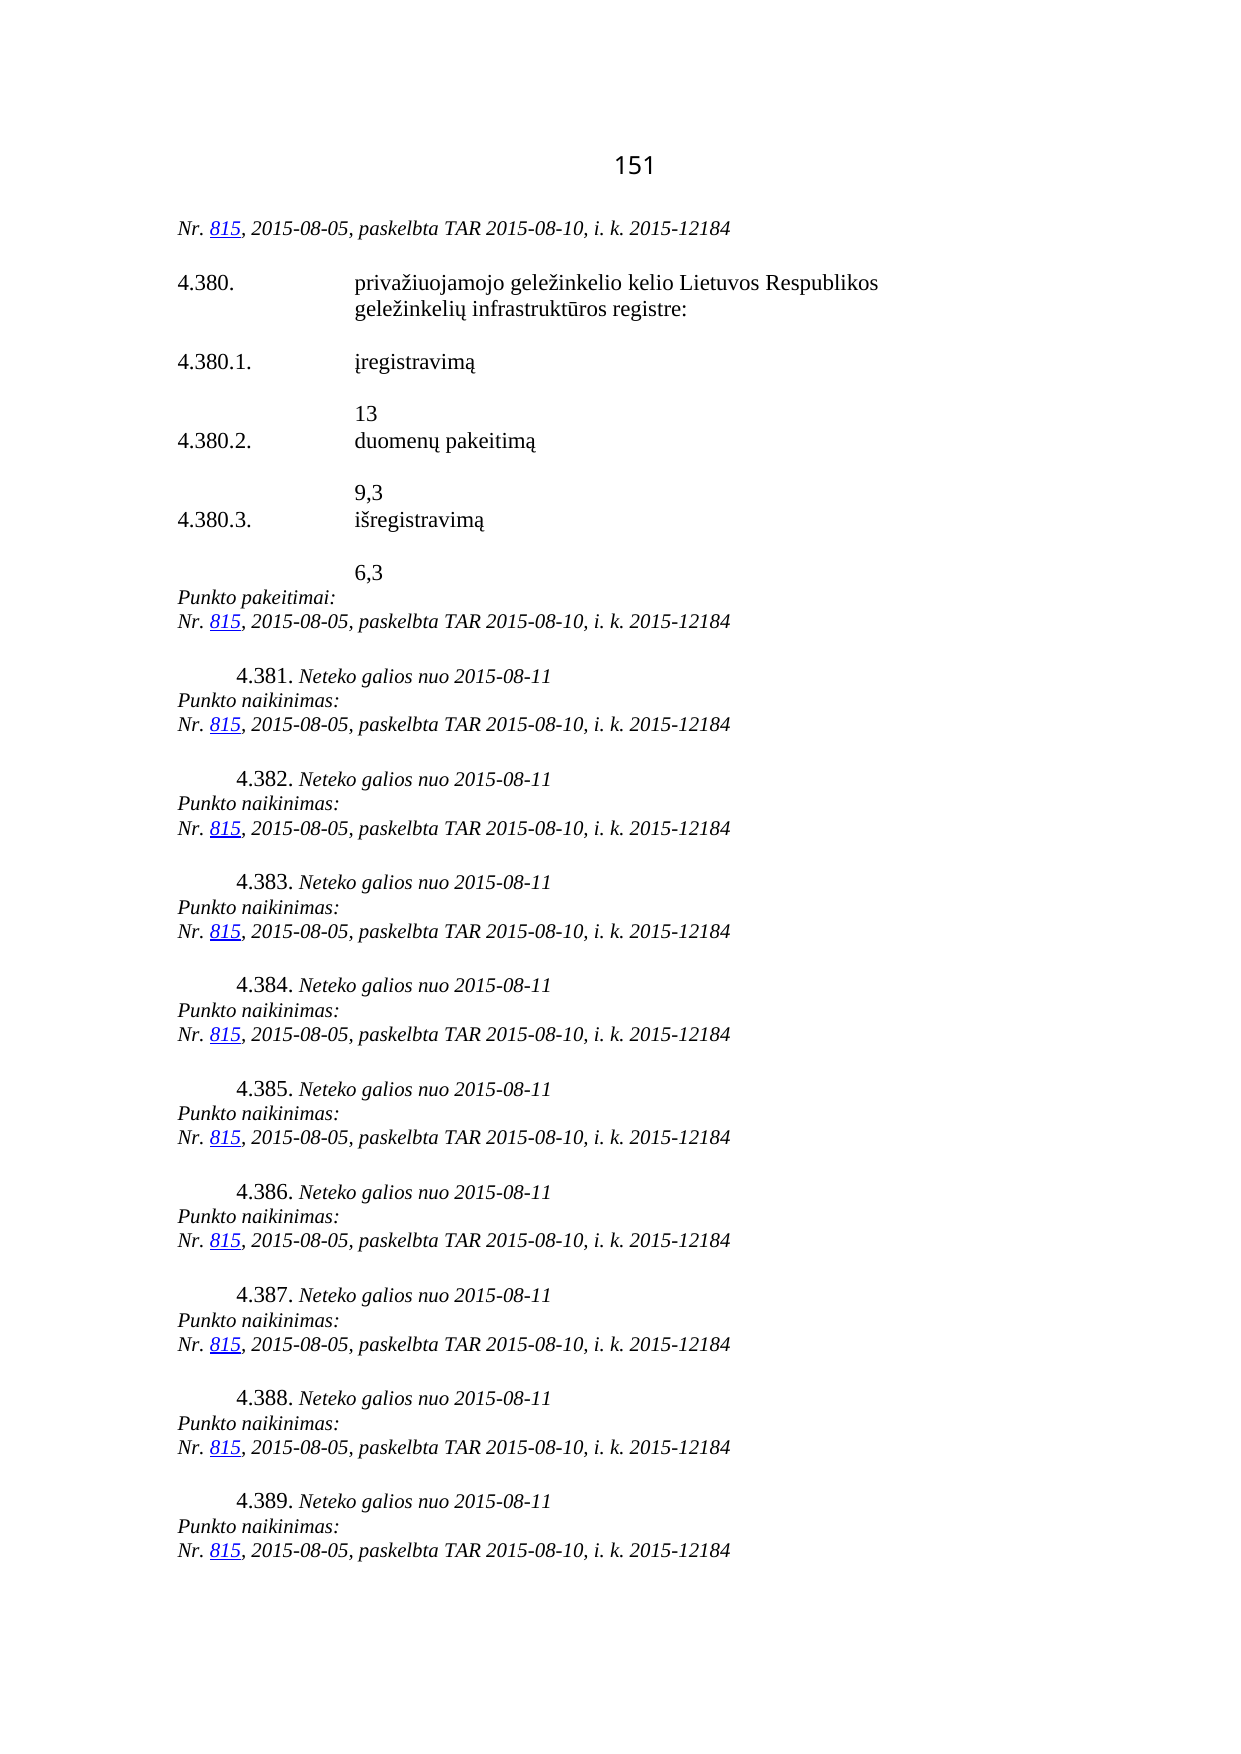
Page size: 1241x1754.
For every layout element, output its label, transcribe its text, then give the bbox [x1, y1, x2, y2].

text Nr. 815, 2015-08-05, paskelbta TAR 2015-08-10, i. k. 2015-12184 [177, 216, 1093, 240]
text Punkto naikinimas: [177, 688, 1093, 712]
text Nr. 815, 2015-08-05, paskelbta TAR 2015-08-10, i. k. 2015-12184 [177, 1125, 1093, 1149]
text Punkto naikinimas: [177, 1101, 1093, 1125]
text Punkto naikinimas: [177, 1514, 1093, 1538]
text 4.382. Neteko galios nuo 2015-08-11 [177, 765, 1093, 791]
text 4.388. Neteko galios nuo 2015-08-11 [177, 1384, 1093, 1411]
text 4.380.2. duomenų pakeitimą 9,3 [177, 427, 945, 506]
text 4.380.1. įregistravimą 13 [177, 348, 945, 427]
text 4.380. privažiuojamojo geležinkelio kelio Lietuvos Respublikos [177, 269, 945, 295]
text Punkto naikinimas: [177, 791, 1093, 815]
text geležinkelių infrastruktūros registre: [354, 295, 945, 348]
text 4.381. Neteko galios nuo 2015-08-11 [177, 662, 1093, 688]
text Nr. 815, 2015-08-05, paskelbta TAR 2015-08-10, i. k. 2015-12184 [177, 1228, 1093, 1252]
text Punkto naikinimas: [177, 894, 1093, 919]
text 4.387. Neteko galios nuo 2015-08-11 [177, 1281, 1093, 1307]
text Nr. 815, 2015-08-05, paskelbta TAR 2015-08-10, i. k. 2015-12184 [177, 1538, 1093, 1562]
text 4.385. Neteko galios nuo 2015-08-11 [177, 1075, 1093, 1101]
text Punkto pakeitimai: [177, 585, 1093, 609]
text 4.380.3. išregistravimą 6,3 [177, 506, 945, 585]
text Nr. 815, 2015-08-05, paskelbta TAR 2015-08-10, i. k. 2015-12184 [177, 609, 1093, 633]
text Nr. 815, 2015-08-05, paskelbta TAR 2015-08-10, i. k. 2015-12184 [177, 1332, 1093, 1356]
text Punkto naikinimas: [177, 1411, 1093, 1435]
text Nr. 815, 2015-08-05, paskelbta TAR 2015-08-10, i. k. 2015-12184 [177, 712, 1093, 736]
text Punkto naikinimas: [177, 1307, 1093, 1332]
text Nr. 815, 2015-08-05, paskelbta TAR 2015-08-10, i. k. 2015-12184 [177, 1435, 1093, 1459]
text 4.389. Neteko galios nuo 2015-08-11 [177, 1488, 1093, 1514]
text Punkto naikinimas: [177, 998, 1093, 1022]
text 4.384. Neteko galios nuo 2015-08-11 [177, 971, 1093, 998]
text 4.383. Neteko galios nuo 2015-08-11 [177, 868, 1093, 894]
text Nr. 815, 2015-08-05, paskelbta TAR 2015-08-10, i. k. 2015-12184 [177, 815, 1093, 839]
text 4.386. Neteko galios nuo 2015-08-11 [177, 1178, 1093, 1204]
text Punkto naikinimas: [177, 1204, 1093, 1228]
text Nr. 815, 2015-08-05, paskelbta TAR 2015-08-10, i. k. 2015-12184 [177, 919, 1093, 943]
text Nr. 815, 2015-08-05, paskelbta TAR 2015-08-10, i. k. 2015-12184 [177, 1022, 1093, 1046]
